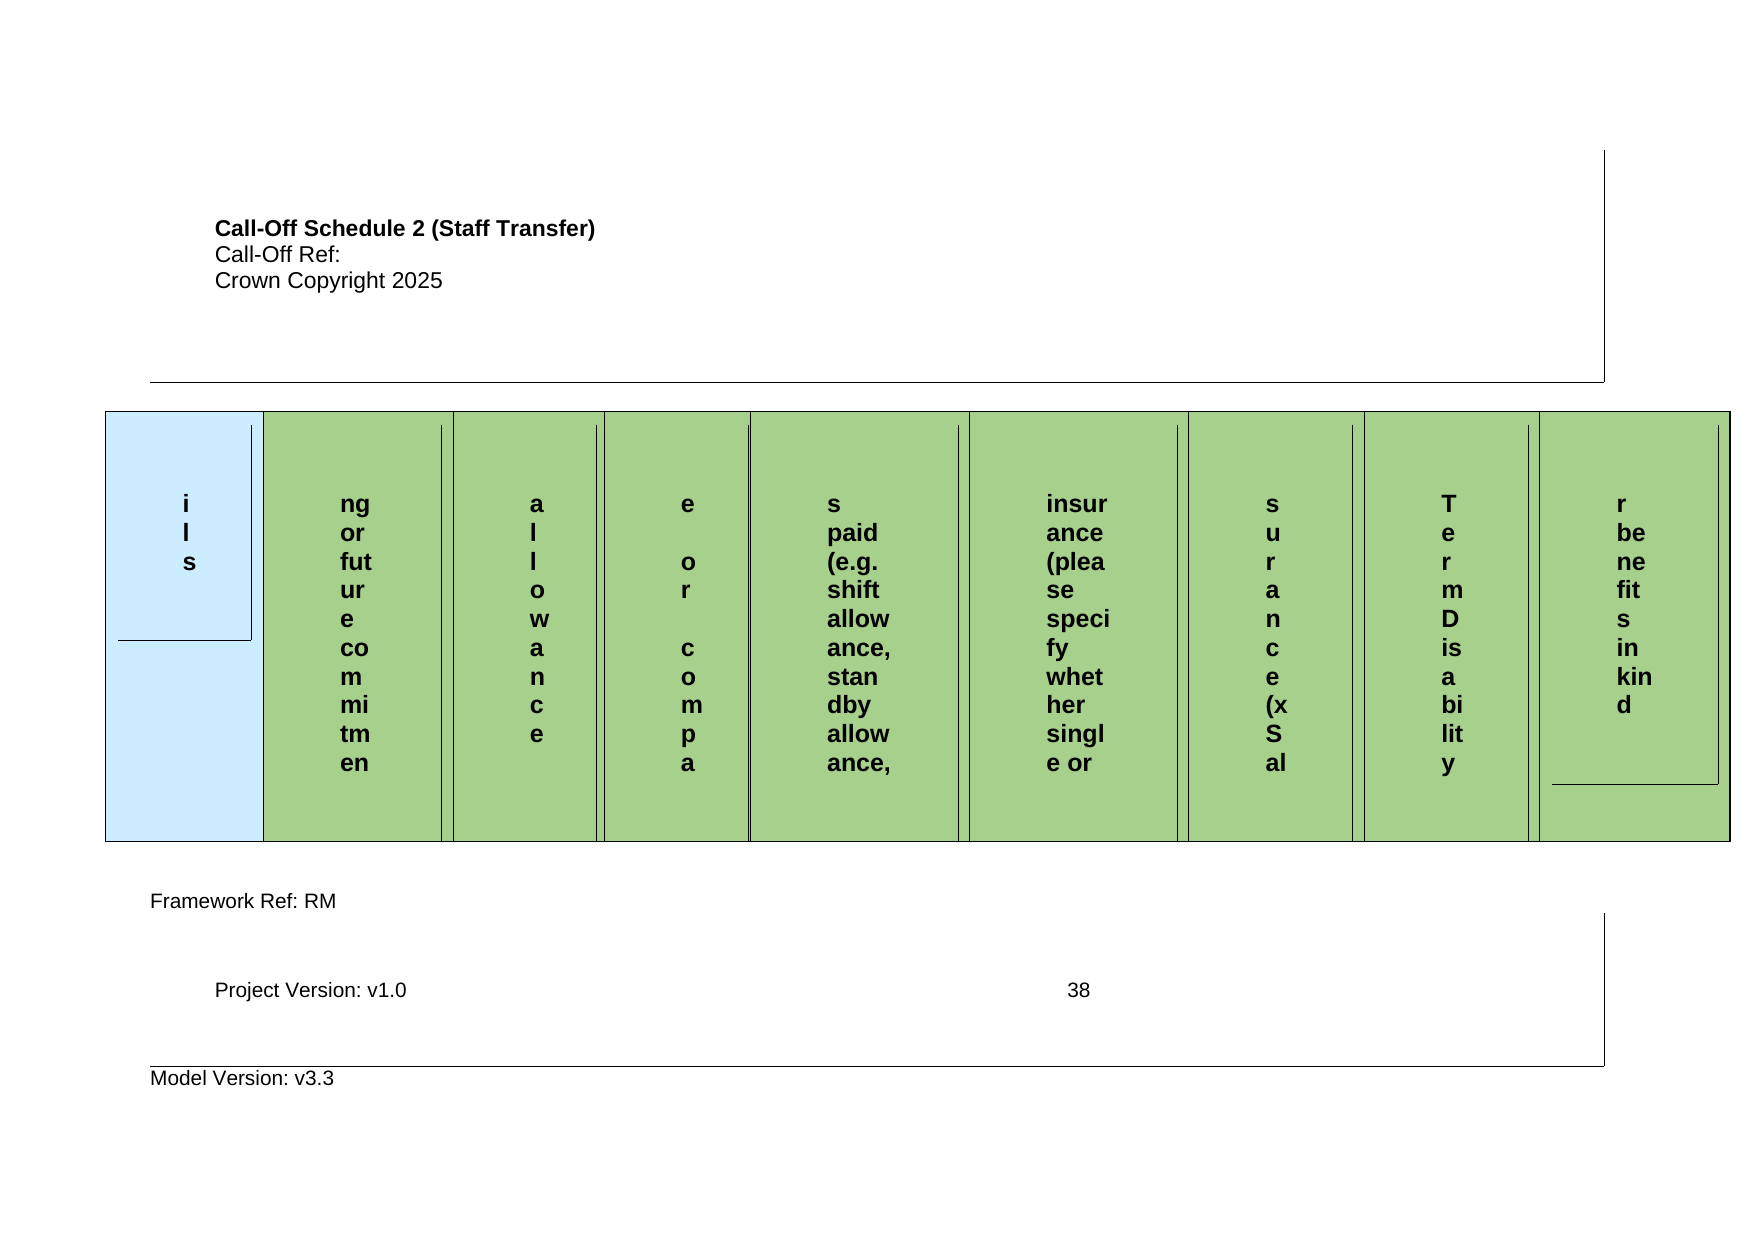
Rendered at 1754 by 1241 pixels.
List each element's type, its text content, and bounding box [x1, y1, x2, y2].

table_cell insurance (please specify whether single or [970, 412, 1188, 841]
table_cell s paid (e.g. shift allowance, standby allowance, [751, 412, 969, 841]
table_cell Term Disability [1365, 412, 1539, 841]
table_cell r benefits in kind [1540, 412, 1729, 841]
table_cell ng or future commitmen [264, 412, 453, 841]
table_cell ils [106, 412, 263, 841]
table_cell surance (xSal [1189, 412, 1364, 841]
table_cell e or compa [605, 412, 750, 841]
table_cell allowance [454, 412, 604, 841]
